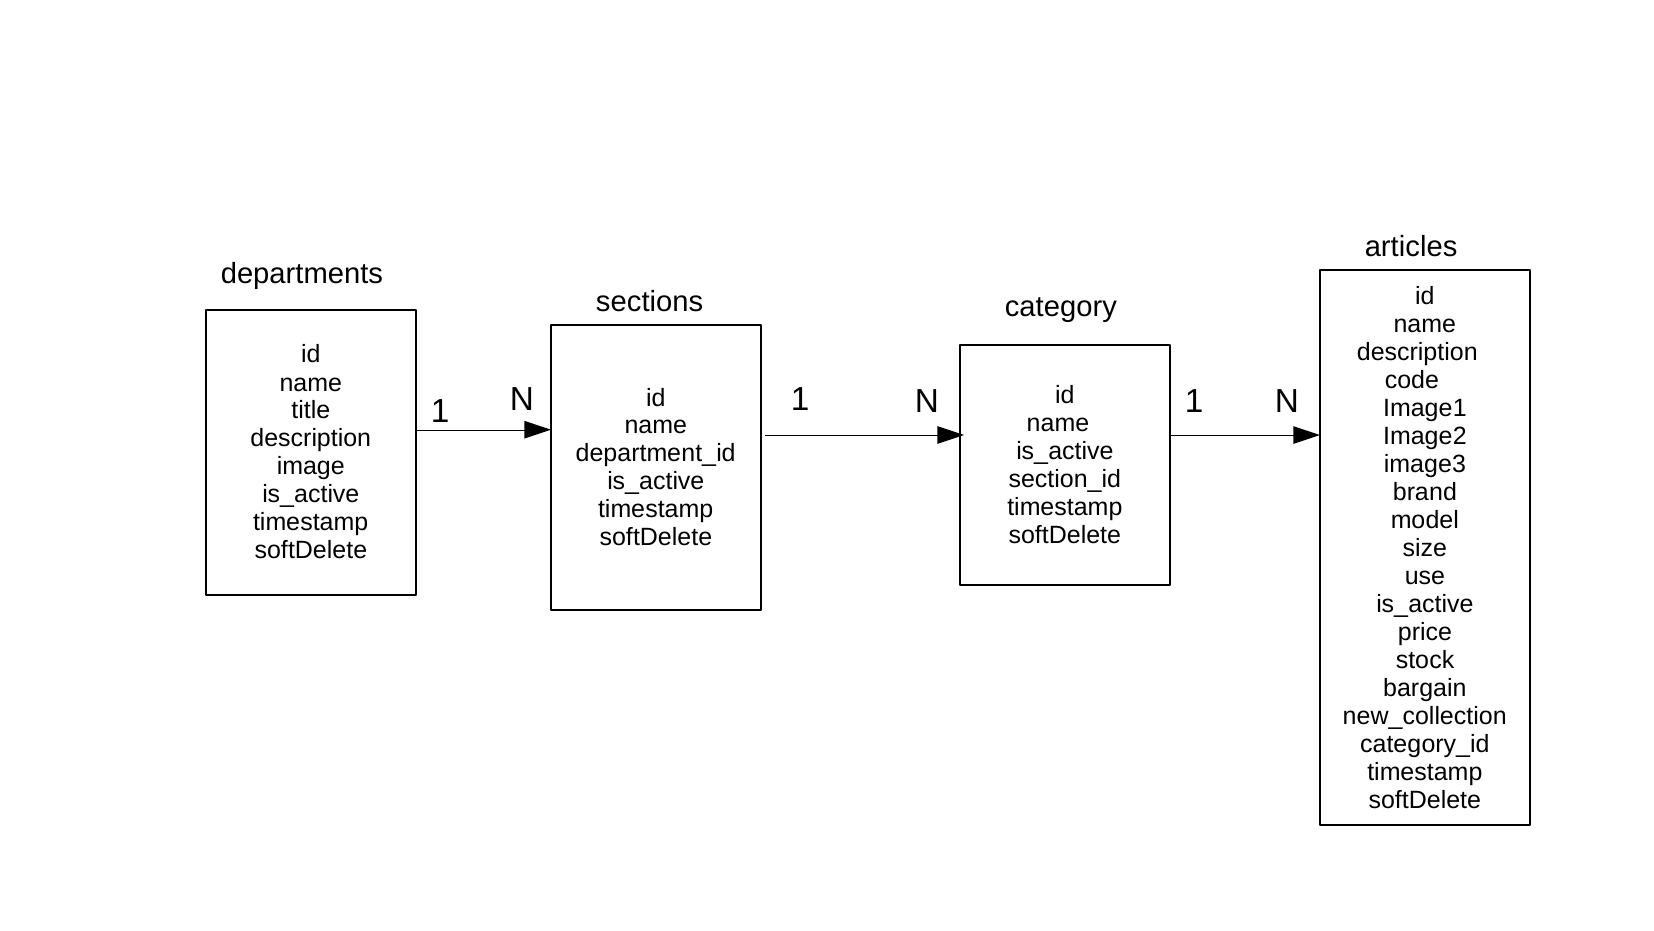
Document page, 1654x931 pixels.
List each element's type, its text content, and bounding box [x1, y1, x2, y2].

text_box N [900, 375, 961, 432]
text_box id name title description image is_active timestamp softDelete [205, 309, 416, 595]
text_box id name department_id is_active timestamp softDelete [550, 324, 761, 610]
text_box id name description code Image1 Image2 image3 brand model size use is_active price stock bargain new_collection category_id timestamp softDelete [1320, 270, 1531, 826]
text_box 1 [1170, 375, 1231, 432]
text_box category [990, 282, 1201, 331]
text_box 1 [415, 384, 476, 442]
text_box articles [1350, 222, 1561, 271]
text_box sections [580, 277, 791, 325]
text_box id name is_active section_id timestamp softDelete [960, 345, 1171, 586]
text_box departments [205, 249, 416, 298]
text_box 1 [775, 372, 836, 430]
text_box N [495, 372, 556, 430]
text_box N [1260, 375, 1321, 432]
